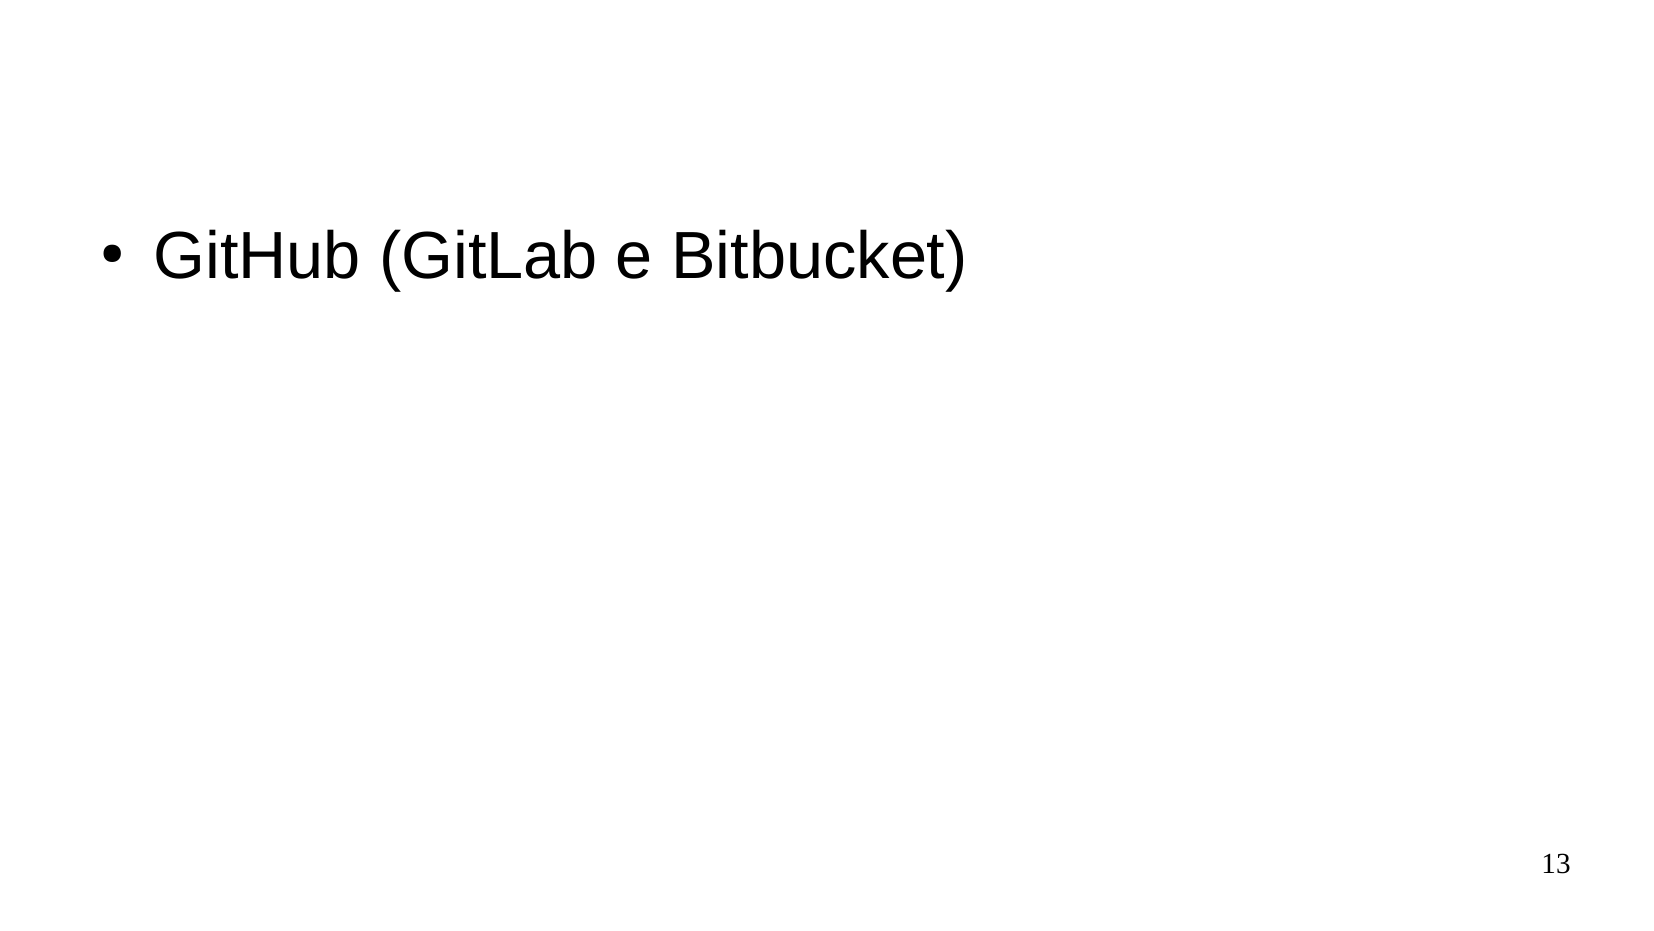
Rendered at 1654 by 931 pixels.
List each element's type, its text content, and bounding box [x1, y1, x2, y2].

list GitHub (GitLab e Bitbucket) [82, 217, 1571, 757]
